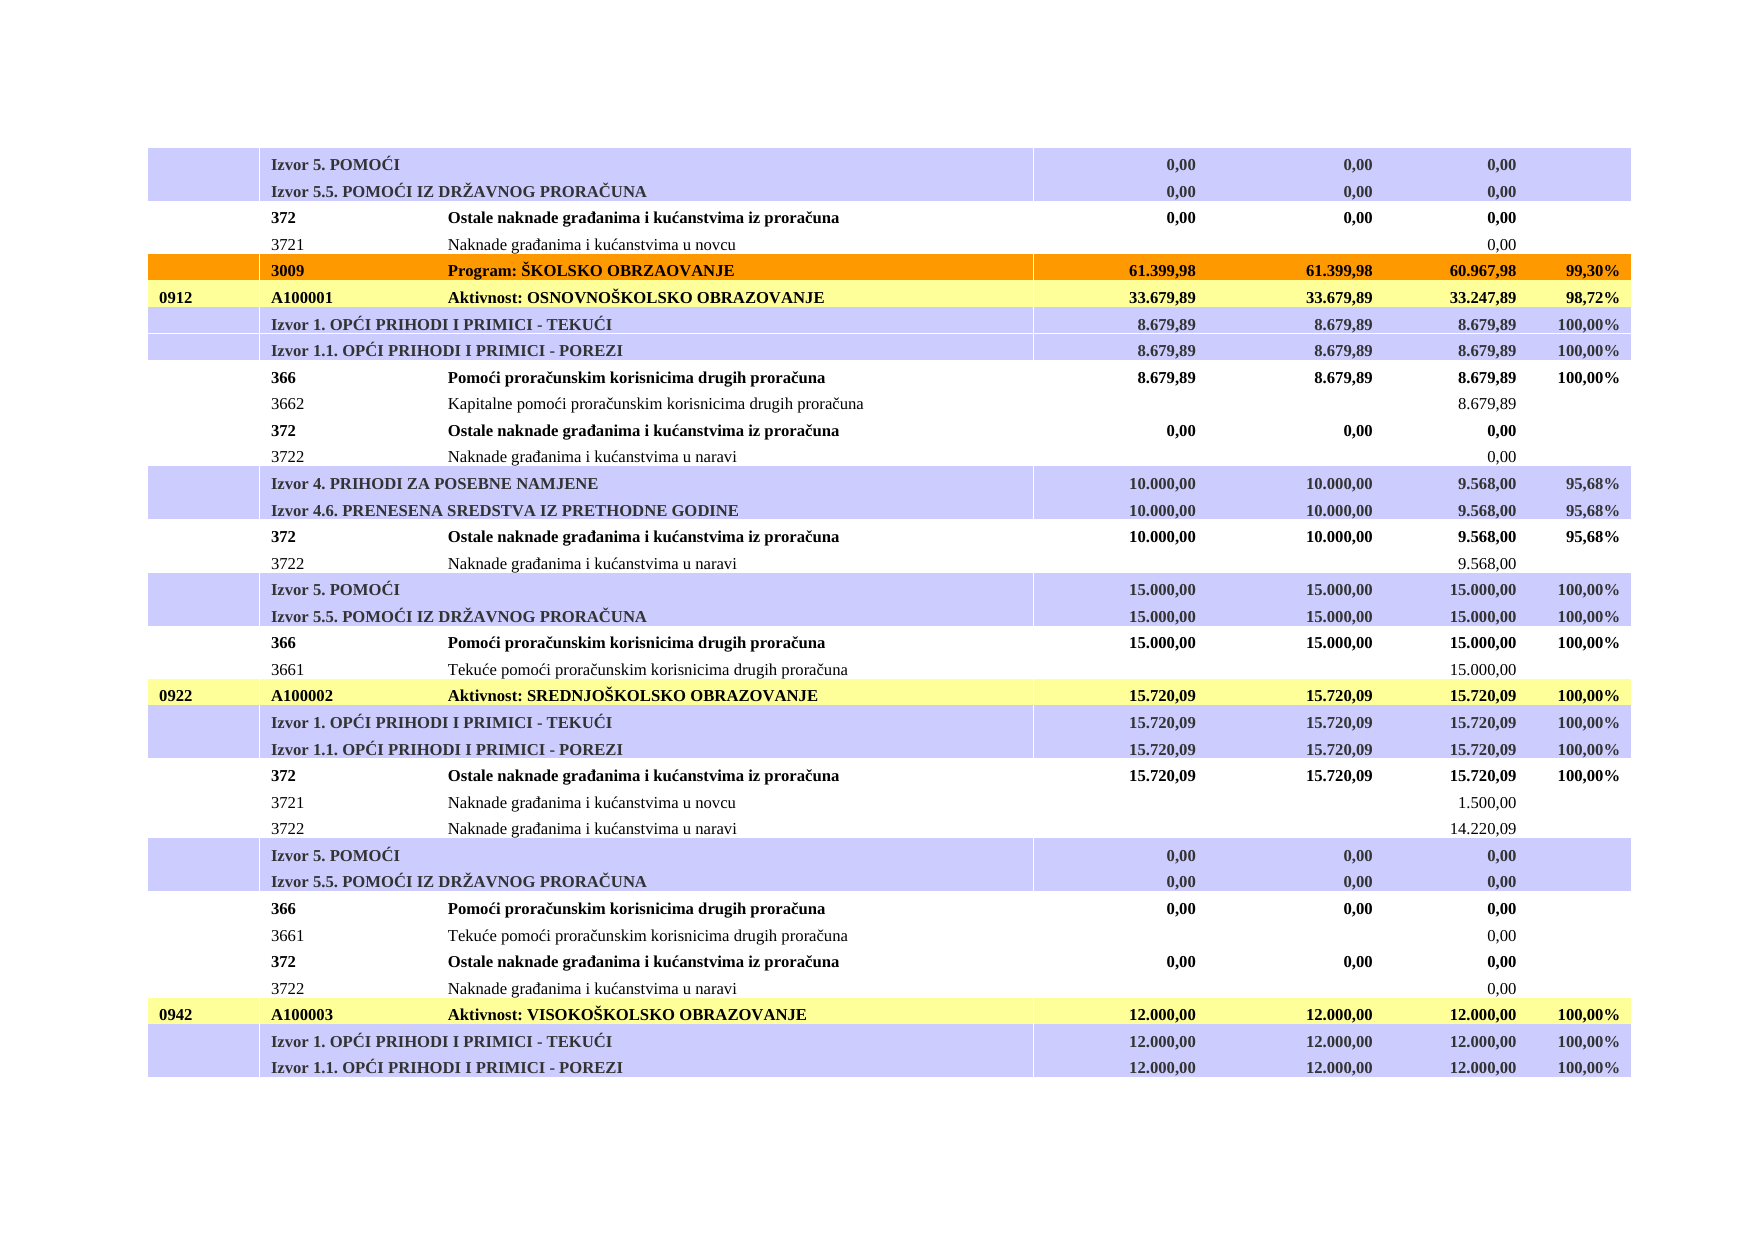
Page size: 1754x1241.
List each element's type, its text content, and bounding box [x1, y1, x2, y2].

table_cell 15.720,09 [1384, 759, 1527, 785]
table_cell Izvor 1. OPĆI PRIHODI I PRIMICI - TEKUĆI [260, 307, 1033, 333]
table_cell 0,00 [1384, 945, 1527, 971]
table_cell 10.000,00 [1034, 466, 1207, 493]
table_cell 3722 [260, 546, 436, 573]
table_cell [148, 520, 259, 546]
table_cell [1207, 918, 1384, 944]
table_cell Pomoći proračunskim korisnicima drugih proračuna [436, 891, 1033, 918]
table_cell 95,68% [1527, 493, 1631, 519]
table_cell Aktivnost: OSNOVNOŠKOLSKO OBRAZOVANJE [436, 280, 1033, 307]
table_cell 15.720,09 [1207, 705, 1384, 732]
table_cell [148, 227, 259, 254]
table_cell [148, 466, 259, 493]
table_cell [1034, 227, 1207, 254]
table_cell 12.000,00 [1384, 1051, 1527, 1077]
table_cell 100,00% [1527, 626, 1631, 652]
table_cell [148, 705, 259, 732]
table_cell Izvor 4. PRIHODI ZA POSEBNE NAMJENE [260, 466, 1033, 493]
table_cell 3661 [260, 918, 436, 944]
table_cell 14.220,09 [1384, 812, 1527, 838]
table_cell Naknade građanima i kućanstvima u novcu [436, 227, 1033, 254]
table_cell [148, 387, 259, 413]
table_cell 15.720,09 [1034, 732, 1207, 758]
table_cell [1207, 785, 1384, 812]
table_cell 8.679,89 [1207, 334, 1384, 360]
table_cell 0,00 [1207, 148, 1384, 174]
table_cell [148, 812, 259, 838]
table_cell [148, 148, 259, 174]
table_cell [148, 945, 259, 971]
table_cell Ostale naknade građanima i kućanstvima iz proračuna [436, 201, 1033, 227]
table_cell 15.720,09 [1034, 705, 1207, 732]
table_cell [148, 174, 259, 201]
table_cell [1527, 838, 1631, 865]
table_cell [148, 971, 259, 998]
table_cell Ostale naknade građanima i kućanstvima iz proračuna [436, 520, 1033, 546]
table_cell 100,00% [1527, 705, 1631, 732]
table_cell [1527, 227, 1631, 254]
table_cell 3661 [260, 652, 436, 679]
table_cell 0,00 [1384, 148, 1527, 174]
table_cell 12.000,00 [1384, 998, 1527, 1024]
table_cell [148, 1024, 259, 1051]
table_cell [148, 785, 259, 812]
table_cell 1.500,00 [1384, 785, 1527, 812]
table_cell 8.679,89 [1384, 360, 1527, 387]
table_cell 15.000,00 [1384, 573, 1527, 599]
table_cell 0,00 [1207, 865, 1384, 891]
table_cell 0,00 [1034, 148, 1207, 174]
table_cell Izvor 5. POMOĆI [260, 573, 1033, 599]
table_cell 15.720,09 [1207, 759, 1384, 785]
table_cell Izvor 5.5. POMOĆI IZ DRŽAVNOG PRORAČUNA [260, 599, 1033, 626]
table_cell 9.568,00 [1384, 466, 1527, 493]
table_cell [148, 1051, 259, 1077]
table_cell 8.679,89 [1384, 307, 1527, 333]
table_cell [1034, 812, 1207, 838]
table_cell 15.000,00 [1207, 626, 1384, 652]
table_cell Izvor 4.6. PRENESENA SREDSTVA IZ PRETHODNE GODINE [260, 493, 1033, 519]
table_cell [1527, 865, 1631, 891]
table_cell 61.399,98 [1207, 254, 1384, 280]
table_cell [1034, 652, 1207, 679]
table_cell 0,00 [1034, 945, 1207, 971]
table_cell [1527, 945, 1631, 971]
table_cell 12.000,00 [1384, 1024, 1527, 1051]
table_cell Tekuće pomoći proračunskim korisnicima drugih proračuna [436, 918, 1033, 944]
table_cell 0,00 [1034, 413, 1207, 440]
table_cell [148, 493, 259, 519]
table_cell 0,00 [1034, 865, 1207, 891]
table_cell Naknade građanima i kućanstvima u naravi [436, 440, 1033, 466]
table_cell 0,00 [1034, 838, 1207, 865]
table_cell 366 [260, 891, 436, 918]
table_cell [148, 201, 259, 227]
table_cell 372 [260, 201, 436, 227]
table_cell Izvor 5.5. POMOĆI IZ DRŽAVNOG PRORAČUNA [260, 174, 1033, 201]
table_cell 0,00 [1207, 838, 1384, 865]
table_cell [1034, 546, 1207, 573]
table_cell 100,00% [1527, 599, 1631, 626]
table_cell Izvor 1.1. OPĆI PRIHODI I PRIMICI - POREZI [260, 334, 1033, 360]
table_cell [1527, 971, 1631, 998]
table_cell Naknade građanima i kućanstvima u naravi [436, 971, 1033, 998]
table_cell 100,00% [1527, 307, 1631, 333]
table_cell Program: ŠKOLSKO OBRZAOVANJE [436, 254, 1033, 280]
table_cell 10.000,00 [1207, 520, 1384, 546]
table_cell [1527, 148, 1631, 174]
table_cell 9.568,00 [1384, 520, 1527, 546]
table_cell 95,68% [1527, 520, 1631, 546]
table_cell 10.000,00 [1034, 520, 1207, 546]
table_cell [1527, 546, 1631, 573]
table_cell 10.000,00 [1207, 466, 1384, 493]
table_cell Izvor 1.1. OPĆI PRIHODI I PRIMICI - POREZI [260, 732, 1033, 758]
table_cell [1527, 174, 1631, 201]
table_cell [1527, 413, 1631, 440]
table_cell [1207, 652, 1384, 679]
table_cell [1207, 546, 1384, 573]
table_cell 15.720,09 [1384, 732, 1527, 758]
table_cell [148, 918, 259, 944]
table_cell 0,00 [1207, 201, 1384, 227]
table_cell 8.679,89 [1207, 307, 1384, 333]
table_cell 0,00 [1384, 865, 1527, 891]
table_cell Izvor 1. OPĆI PRIHODI I PRIMICI - TEKUĆI [260, 705, 1033, 732]
table_cell 8.679,89 [1034, 334, 1207, 360]
table_cell 0,00 [1384, 918, 1527, 944]
table_cell 15.720,09 [1034, 759, 1207, 785]
table_cell 9.568,00 [1384, 546, 1527, 573]
table_cell [1527, 812, 1631, 838]
table_cell 15.000,00 [1384, 599, 1527, 626]
table_cell 100,00% [1527, 360, 1631, 387]
table_cell 15.000,00 [1207, 573, 1384, 599]
table_cell 60.967,98 [1384, 254, 1527, 280]
table_cell 366 [260, 360, 436, 387]
table_cell [148, 838, 259, 865]
table_cell [1034, 971, 1207, 998]
table_cell 0912 [148, 280, 259, 307]
table_cell 0,00 [1384, 891, 1527, 918]
table_cell 100,00% [1527, 998, 1631, 1024]
table_cell 15.720,09 [1384, 705, 1527, 732]
table_cell 0,00 [1384, 838, 1527, 865]
table_cell [1527, 785, 1631, 812]
table_cell 372 [260, 520, 436, 546]
table_cell [1527, 652, 1631, 679]
table_cell 12.000,00 [1034, 998, 1207, 1024]
table_cell [148, 891, 259, 918]
table_cell 3721 [260, 227, 436, 254]
table_cell 8.679,89 [1384, 334, 1527, 360]
table_cell [1527, 891, 1631, 918]
table_cell 10.000,00 [1207, 493, 1384, 519]
table_cell Ostale naknade građanima i kućanstvima iz proračuna [436, 413, 1033, 440]
table_cell [1207, 812, 1384, 838]
table_cell 100,00% [1527, 573, 1631, 599]
table_cell Aktivnost: SREDNJOŠKOLSKO OBRAZOVANJE [436, 679, 1033, 705]
table_cell [148, 759, 259, 785]
table_cell 12.000,00 [1207, 1051, 1384, 1077]
table_cell 15.000,00 [1384, 626, 1527, 652]
table_cell 15.000,00 [1034, 599, 1207, 626]
table_cell [148, 440, 259, 466]
table_cell 0,00 [1384, 174, 1527, 201]
table_cell 100,00% [1527, 1051, 1631, 1077]
table_cell [1527, 201, 1631, 227]
table_cell 0,00 [1207, 413, 1384, 440]
table_cell Tekuće pomoći proračunskim korisnicima drugih proračuna [436, 652, 1033, 679]
table_cell 3721 [260, 785, 436, 812]
table_cell 0922 [148, 679, 259, 705]
table_cell [148, 573, 259, 599]
table_cell A100003 [260, 998, 436, 1024]
table_cell 8.679,89 [1207, 360, 1384, 387]
table_cell 9.568,00 [1384, 493, 1527, 519]
table_cell 366 [260, 626, 436, 652]
table_cell [1034, 785, 1207, 812]
table_cell 0,00 [1384, 227, 1527, 254]
table_cell 0,00 [1207, 174, 1384, 201]
table_cell 372 [260, 413, 436, 440]
table_cell [148, 360, 259, 387]
table_cell [1034, 918, 1207, 944]
table_cell 15.720,09 [1207, 732, 1384, 758]
table_cell Izvor 1.1. OPĆI PRIHODI I PRIMICI - POREZI [260, 1051, 1033, 1077]
table_cell 8.679,89 [1384, 387, 1527, 413]
table_cell 15.000,00 [1207, 599, 1384, 626]
table_cell Kapitalne pomoći proračunskim korisnicima drugih proračuna [436, 387, 1033, 413]
table_cell 0,00 [1384, 971, 1527, 998]
table_cell Izvor 5. POMOĆI [260, 148, 1033, 174]
table_cell [1207, 971, 1384, 998]
table_cell 0,00 [1207, 945, 1384, 971]
table_cell Pomoći proračunskim korisnicima drugih proračuna [436, 626, 1033, 652]
table_cell Ostale naknade građanima i kućanstvima iz proračuna [436, 945, 1033, 971]
table_cell 0,00 [1384, 413, 1527, 440]
table_cell A100002 [260, 679, 436, 705]
table_cell 3009 [260, 254, 436, 280]
table_cell [1527, 387, 1631, 413]
table_cell Naknade građanima i kućanstvima u naravi [436, 812, 1033, 838]
table_cell 100,00% [1527, 1024, 1631, 1051]
table_cell [1527, 918, 1631, 944]
table_cell [148, 307, 259, 333]
table_cell Naknade građanima i kućanstvima u novcu [436, 785, 1033, 812]
table_cell 3722 [260, 812, 436, 838]
table_cell Izvor 5. POMOĆI [260, 838, 1033, 865]
table_cell [1527, 440, 1631, 466]
table_cell 61.399,98 [1034, 254, 1207, 280]
table_cell Ostale naknade građanima i kućanstvima iz proračuna [436, 759, 1033, 785]
table_cell 8.679,89 [1034, 307, 1207, 333]
table_cell 98,72% [1527, 280, 1631, 307]
table_cell Naknade građanima i kućanstvima u naravi [436, 546, 1033, 573]
table_cell [148, 334, 259, 360]
table_cell 0,00 [1034, 174, 1207, 201]
table_cell 372 [260, 945, 436, 971]
table_cell 372 [260, 759, 436, 785]
table_cell 3662 [260, 387, 436, 413]
table_cell 3722 [260, 971, 436, 998]
table_cell 0942 [148, 998, 259, 1024]
table_cell 95,68% [1527, 466, 1631, 493]
table_cell 100,00% [1527, 732, 1631, 758]
table_cell 0,00 [1034, 201, 1207, 227]
table_cell 15.000,00 [1384, 652, 1527, 679]
table_cell 100,00% [1527, 679, 1631, 705]
table_cell 100,00% [1527, 334, 1631, 360]
table_cell 3722 [260, 440, 436, 466]
table_cell 100,00% [1527, 759, 1631, 785]
table_cell [1034, 440, 1207, 466]
table_cell [148, 546, 259, 573]
table_cell 0,00 [1384, 201, 1527, 227]
table_cell [148, 732, 259, 758]
table_cell [148, 865, 259, 891]
table_cell [148, 626, 259, 652]
table_cell 10.000,00 [1034, 493, 1207, 519]
table_cell 12.000,00 [1034, 1024, 1207, 1051]
table_cell Pomoći proračunskim korisnicima drugih proračuna [436, 360, 1033, 387]
table_cell A100001 [260, 280, 436, 307]
table_cell Izvor 5.5. POMOĆI IZ DRŽAVNOG PRORAČUNA [260, 865, 1033, 891]
table_cell 99,30% [1527, 254, 1631, 280]
table_cell [1207, 227, 1384, 254]
table_cell 0,00 [1207, 891, 1384, 918]
table_cell [1207, 440, 1384, 466]
table_cell 15.000,00 [1034, 626, 1207, 652]
table_cell 15.720,09 [1384, 679, 1527, 705]
table_cell 12.000,00 [1207, 1024, 1384, 1051]
table_cell 33.679,89 [1207, 280, 1384, 307]
table_cell [148, 413, 259, 440]
table_cell 33.247,89 [1384, 280, 1527, 307]
table_cell 15.000,00 [1034, 573, 1207, 599]
table_cell 0,00 [1034, 891, 1207, 918]
table_cell 33.679,89 [1034, 280, 1207, 307]
table_cell [1207, 387, 1384, 413]
table_cell [148, 599, 259, 626]
table_cell 15.720,09 [1207, 679, 1384, 705]
table_cell Aktivnost: VISOKOŠKOLSKO OBRAZOVANJE [436, 998, 1033, 1024]
table_cell [1034, 387, 1207, 413]
table_cell 12.000,00 [1207, 998, 1384, 1024]
table_cell 12.000,00 [1034, 1051, 1207, 1077]
table_cell 0,00 [1384, 440, 1527, 466]
table_cell [148, 254, 259, 280]
table_cell 8.679,89 [1034, 360, 1207, 387]
table_cell [148, 652, 259, 679]
table_cell 15.720,09 [1034, 679, 1207, 705]
table_cell Izvor 1. OPĆI PRIHODI I PRIMICI - TEKUĆI [260, 1024, 1033, 1051]
